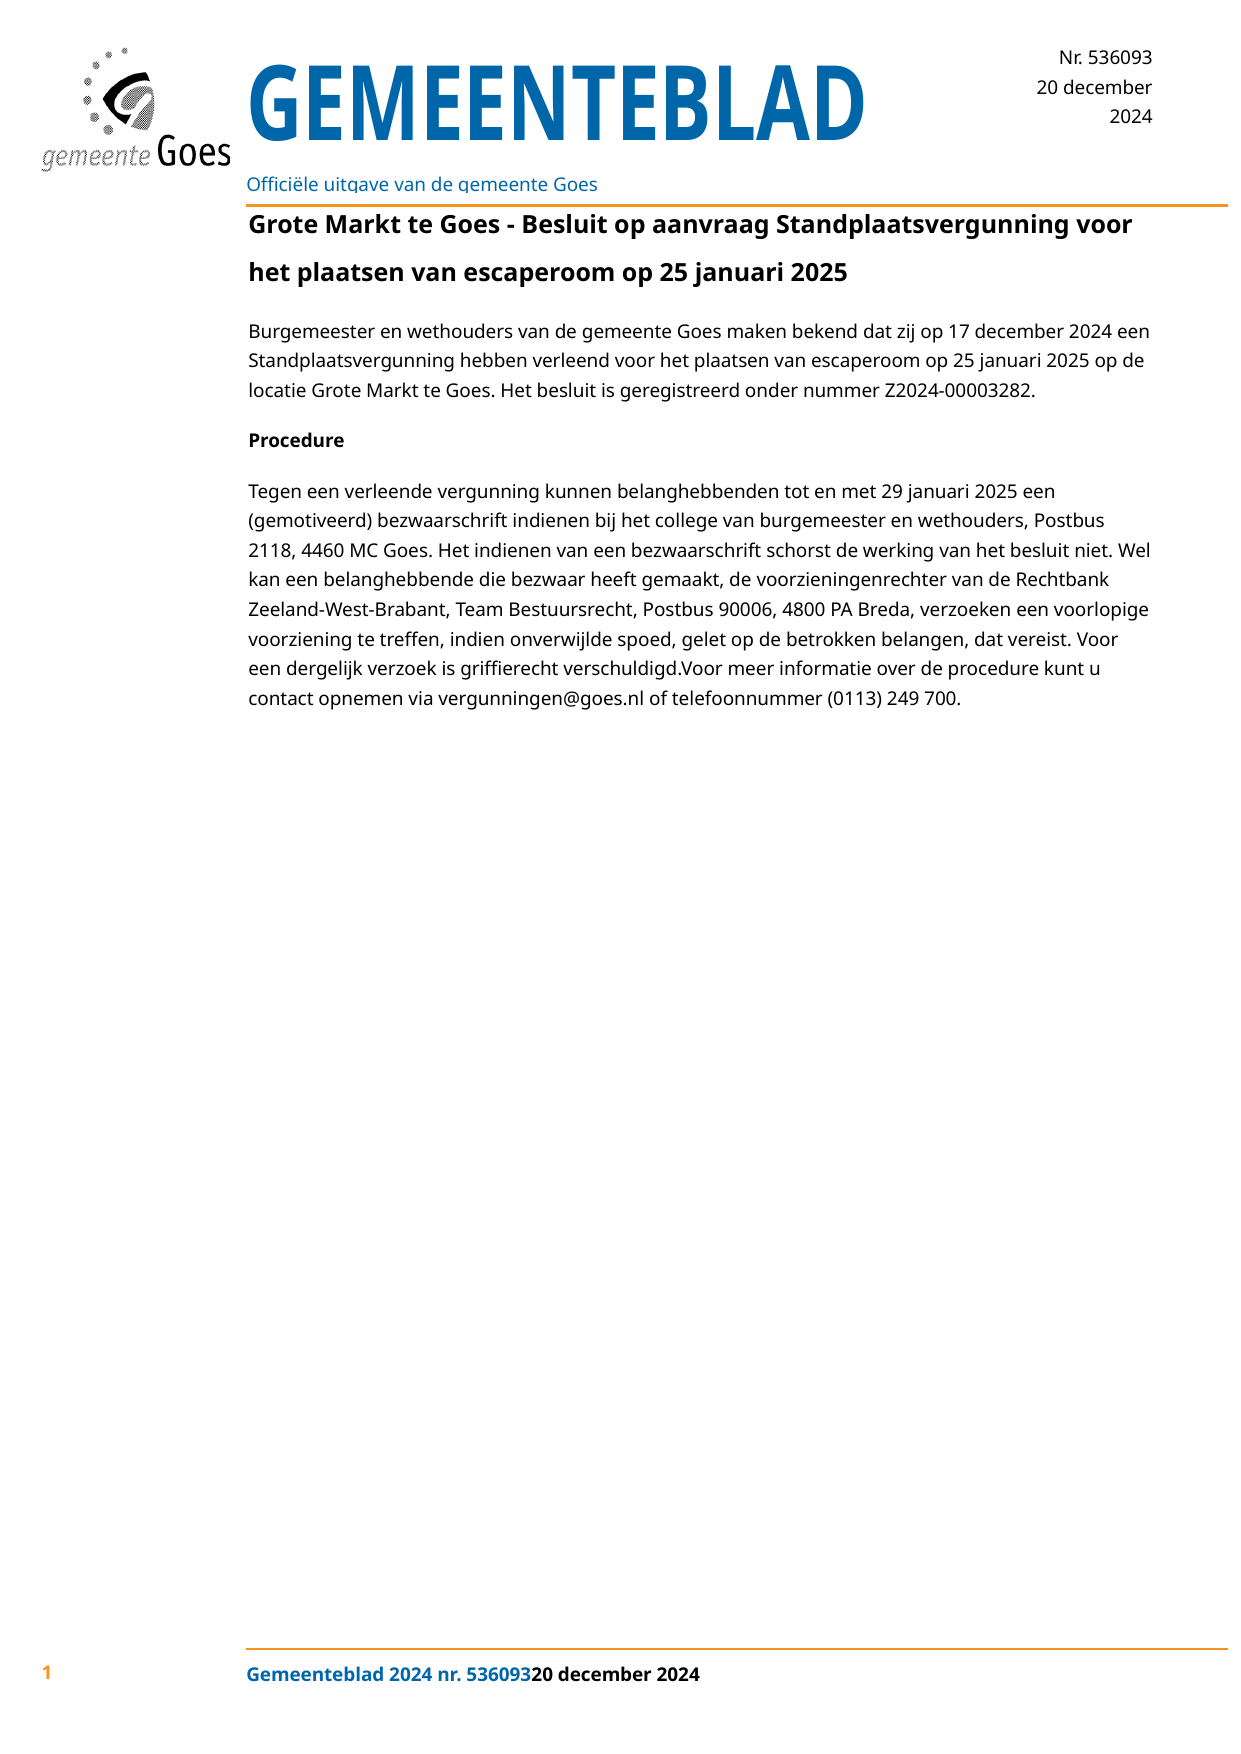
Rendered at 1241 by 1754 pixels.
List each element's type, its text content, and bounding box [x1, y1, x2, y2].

text Procedure [248, 427, 1152, 453]
picture [41, 47, 231, 172]
text Tegen een verleende vergunning kunnen belanghebbenden tot en met 29 januari 2025 een (gemotiveerd) bezwaarschrift indienen bij het college van burgemeester en wethouders, Postbus 2118, 4460 MC Goes. Het indienen van een bezwaarschrift schorst de werking van het besluit niet. Wel kan een belanghebbende die bezwaar heeft gemaakt, de voorzieningenrechter van de Rechtbank Zeeland-West-Brabant, Team Bestuursrecht, Postbus 90006, 4800 PA Breda, verzoeken een voorlopige voorziening te treffen, indien onverwijlde spoed, gelet op de betrokken belangen, dat vereist. Voor een dergelijk verzoek is griffierecht verschuldigd.Voor meer informatie over de procedure kunt u contact opnemen via vergunningen@goes.nl of telefoonnummer (0113) 249 700. [248, 478, 1152, 711]
text Burgemeester en wethouders van de gemeente Goes maken bekend dat zij op 17 december 2024 een Standplaatsvergunning hebben verleend voor het plaatsen van escaperoom op 25 januari 2025 op de locatie Grote Markt te Goes. Het besluit is geregistreerd onder nummer Z2024-00003282. [248, 318, 1152, 403]
text Grote Markt te Goes - Besluit op aanvraag Standplaatsvergunning voor het plaatsen van escaperoom op 25 januari 2025 [248, 207, 1152, 288]
